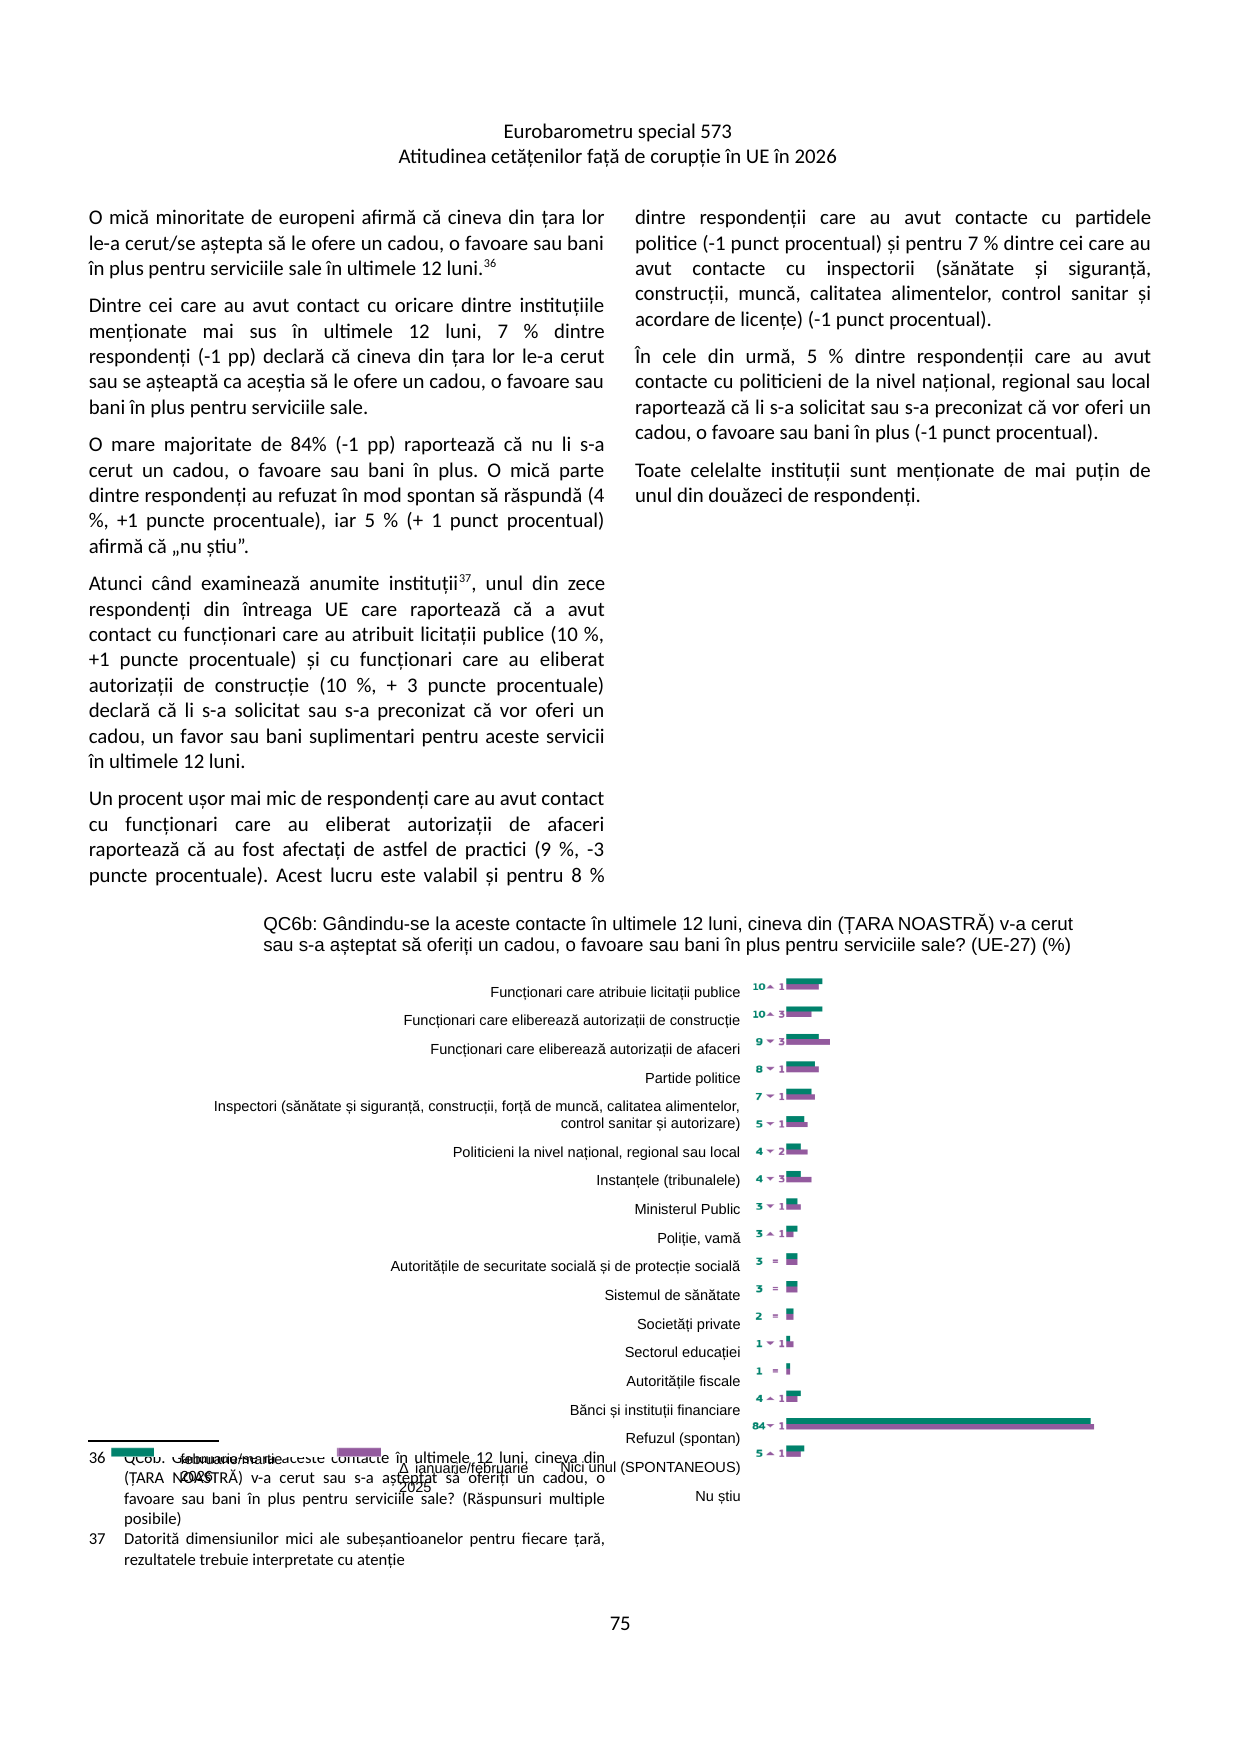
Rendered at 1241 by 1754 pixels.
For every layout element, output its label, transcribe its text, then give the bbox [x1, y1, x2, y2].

text Atunci când examinează anumite instituții, unul din zece respondenți din întreaga UE care raportează că a avut contact cu funcționari care au atribuit licitații publice (10 %, +1 puncte procentuale) și cu funcționari care au eliberat autorizații de construcție (10 %, + 3 puncte procentuale) declară că li s-a solicitat sau s-a preconizat că vor oferi un cadou, un favor sau bani suplimentari pentru aceste servicii în ultimele 12 luni. [88, 570, 605, 774]
text Dintre cei care au avut contact cu oricare dintre instituțiile menționate mai sus în ultimele 12 luni, 7 % dintre respondenți (-1 pp) declară că cineva din țara lor le-a cerut sau se așteaptă ca aceștia să le ofere un cadou, o favoare sau bani în plus pentru serviciile sale. [88, 292, 605, 419]
picture [750, 971, 1099, 1462]
text O mare majoritate de 84% (-1 pp) raportează că nu li s-a cerut un cadou, o favoare sau bani în plus. O mică parte dintre respondenți au refuzat în mod spontan să răspundă (4 %, +1 puncte procentuale), iar 5 % (+ 1 punct procentual) afirmă că „nu știu”. [88, 431, 605, 558]
text QC6b. Gândindu-se la aceste contacte în ultimele 12 luni, cineva din (ȚARA NOASTRĂ) v-a cerut sau s-a așteptat să oferiți un cadou, o favoare sau bani în plus pentru serviciile sale? (Răspunsuri multiple posibile) [88, 1447, 605, 1529]
text Toate celelalte instituții sunt menționate de mai puțin de unul din douăzeci de respondenți. [635, 457, 1152, 508]
text În cele din urmă, 5 % dintre respondenții care au avut contacte cu politicieni de la nivel național, regional sau local raportează că li s-a solicitat sau s-a preconizat că vor oferi un cadou, o favoare sau bani în plus (-1 punct procentual). [635, 343, 1152, 445]
text Un procent ușor mai mic de respondenți care au avut contact cu funcționari care au eliberat autorizații de afaceri raportează că au fost afectați de astfel de practici (9 %, -3 puncte procentuale). Acest lucru este valabil și pentru 8 % [88, 786, 605, 887]
text Datorită dimensiunilor mici ale subeșantioanelor pentru fiecare țară, rezultatele trebuie interpretate cu atenție [88, 1529, 605, 1569]
text O mică minoritate de europeni afirmă că cineva din țara lor le-a cerut/se aștepta să le ofere un cadou, o favoare sau bani în plus pentru serviciile sale în ultimele 12 luni. [88, 204, 605, 281]
text dintre respondenții care au avut contacte cu partidele politice (-1 punct procentual) și pentru 7 % dintre cei care au avut contacte cu inspectorii (sănătate și siguranță, construcții, muncă, calitatea alimentelor, control sanitar și acordare de licențe) (-1 punct procentual). [635, 204, 1152, 331]
picture [106, 1446, 381, 1457]
